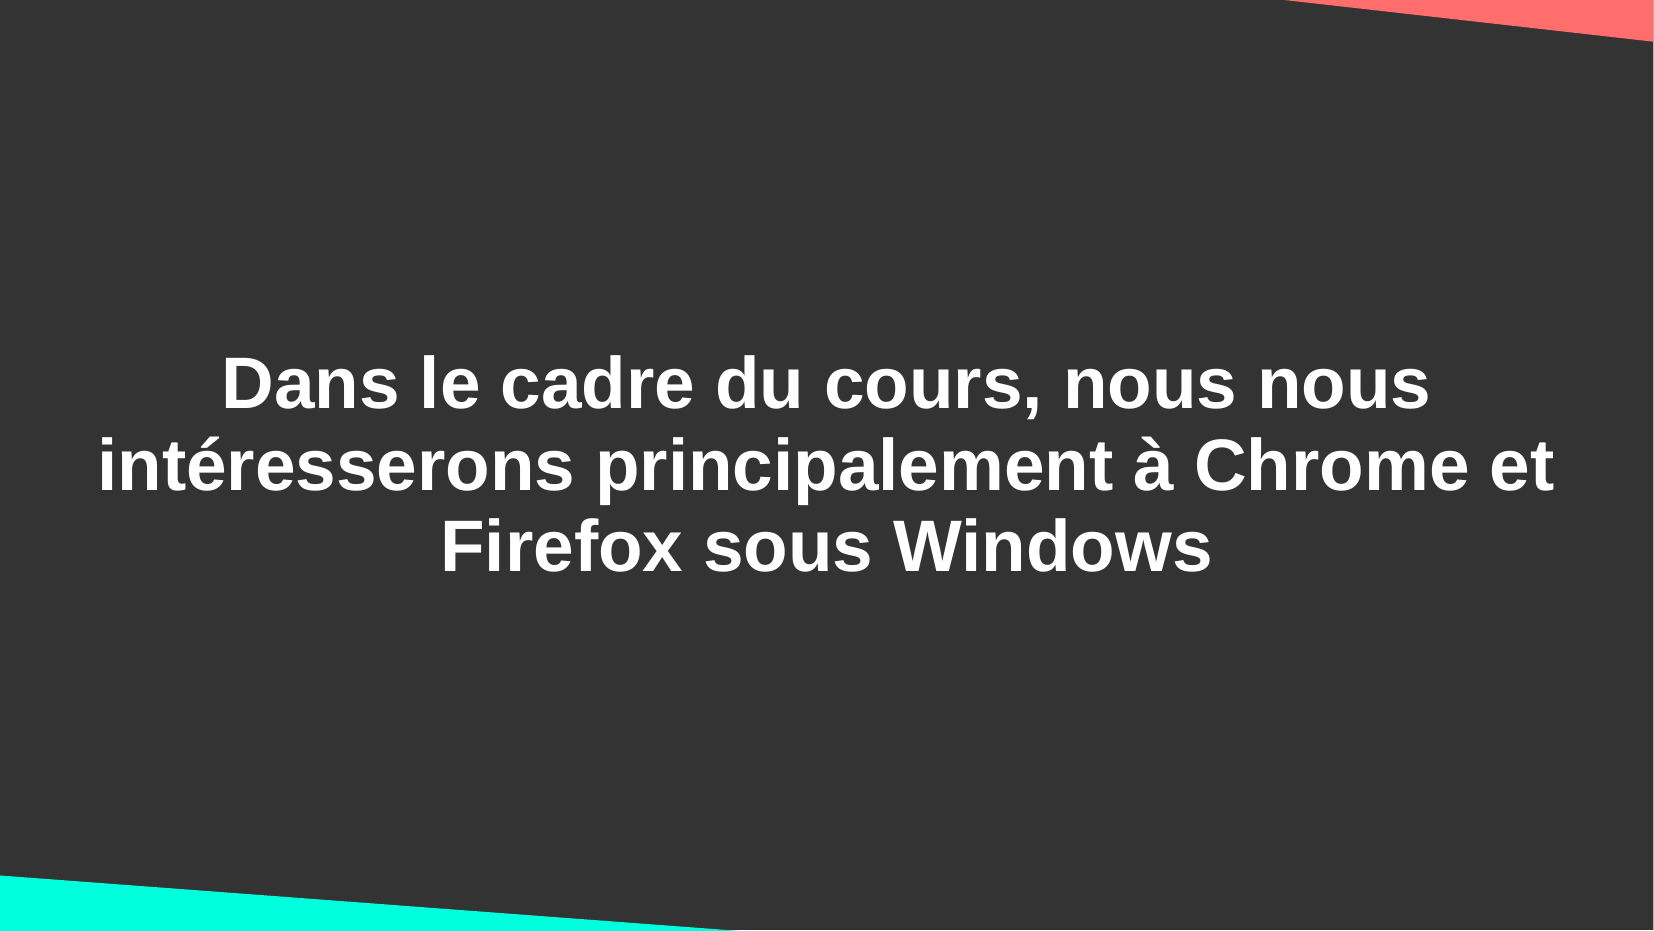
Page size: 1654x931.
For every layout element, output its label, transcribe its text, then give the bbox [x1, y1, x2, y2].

title Dans le cadre du cours, nous nous intéresserons principalement à Chrome et Firefox sous Windows [31, 342, 1622, 588]
text_box [1284, 0, 1654, 42]
